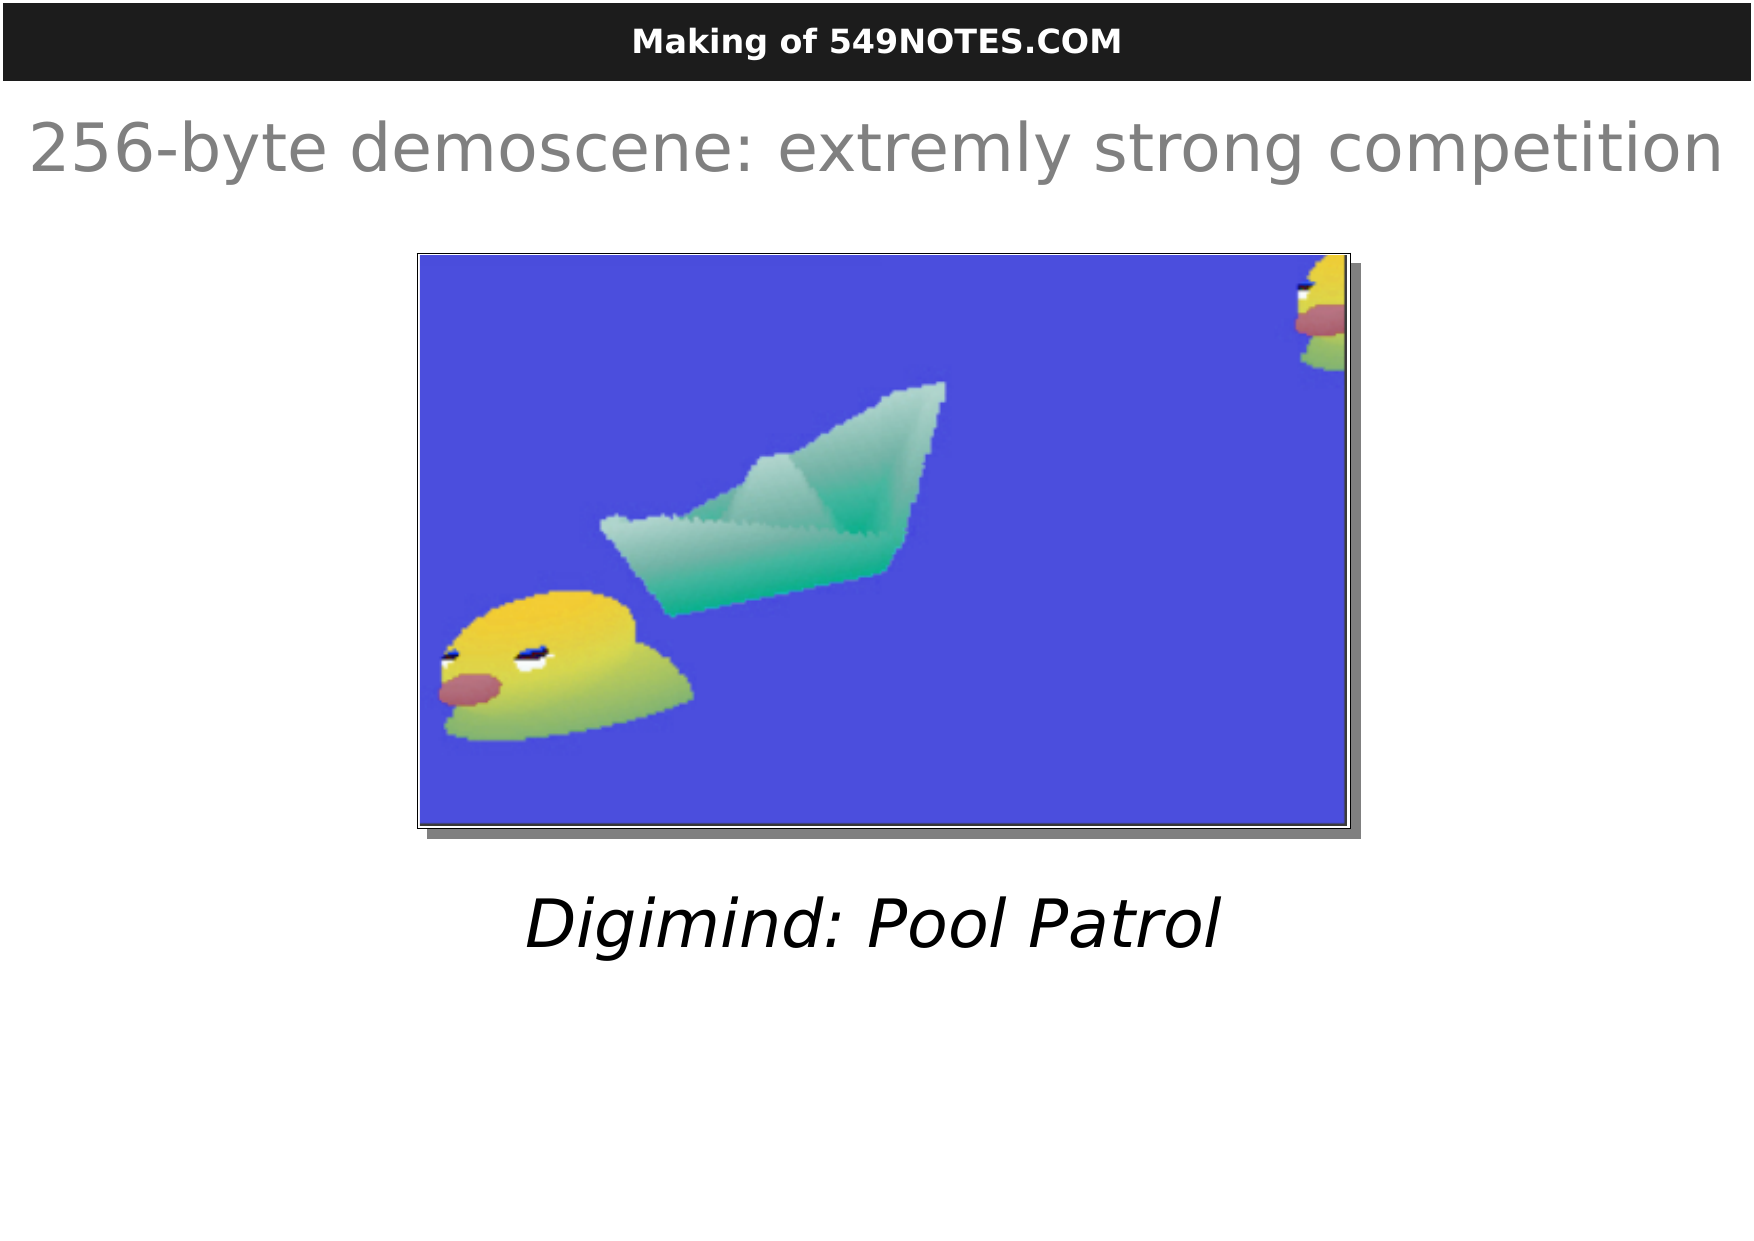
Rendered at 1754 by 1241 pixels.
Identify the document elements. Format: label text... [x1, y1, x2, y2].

text Digimind: Pool Patrol [3, 886, 1751, 964]
picture [419, 255, 1347, 826]
text 256-byte demoscene: extremly strong competition [3, 110, 1751, 188]
